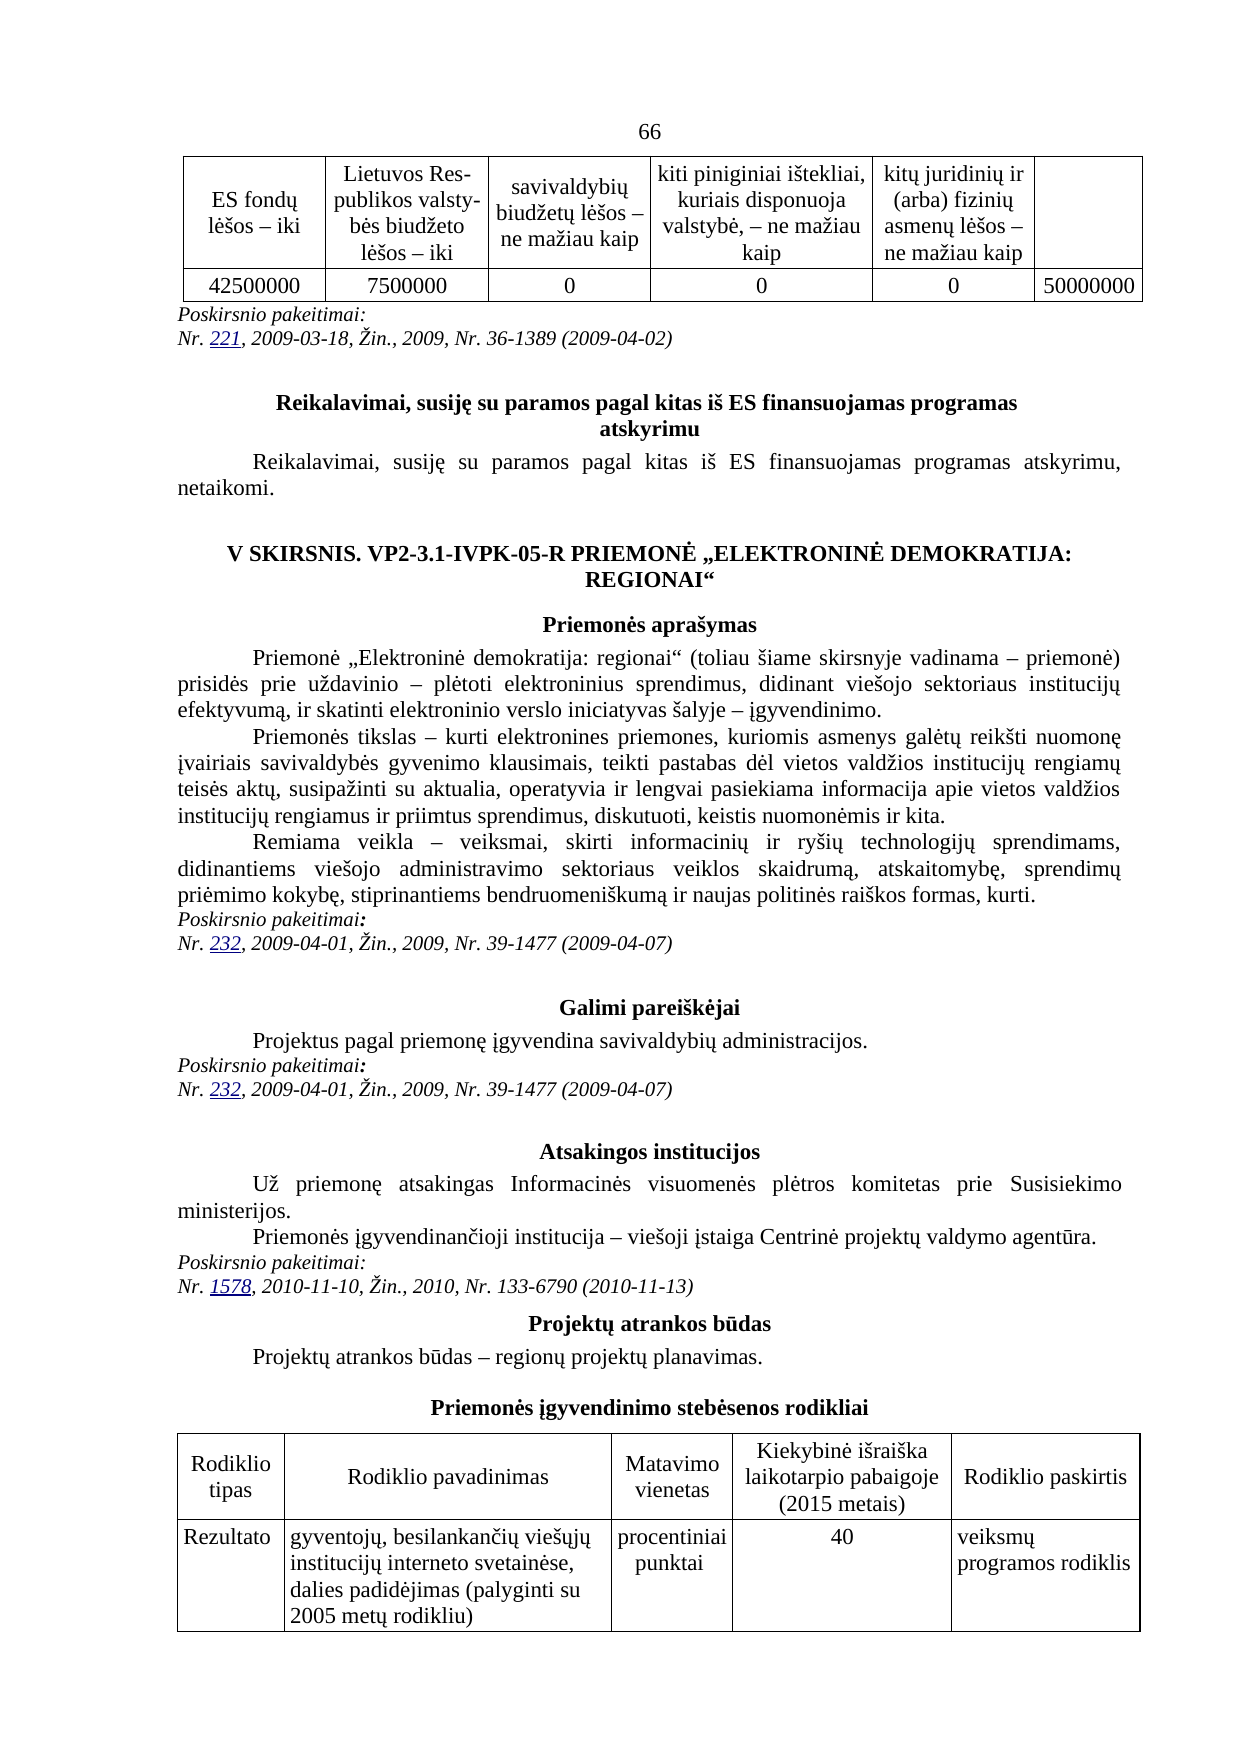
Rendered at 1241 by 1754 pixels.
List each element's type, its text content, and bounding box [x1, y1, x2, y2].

text Reikalavimai, susiję su paramos pagal kitas iš ES finansuojamas programas atskyrimu [177, 363, 1122, 442]
table_cell 0 [489, 269, 650, 301]
table_header Matavimo vienetas [612, 1434, 732, 1519]
table_cell ES fondų lėšos – iki [184, 157, 325, 268]
table_cell kiti piniginiai ištekliai, kuriais disponuoja valstybė, – ne mažiau kaip [651, 157, 872, 268]
subtitle Poskirsnio pakeitimai: [177, 907, 1122, 931]
text Remiama veikla – veiksmai, skirti informacinių ir ryšių technologijų sprendimams, didinantiems viešojo administravimo sektoriaus veiklos skaidrumą, atskaitomybę, sprendimų priėmimo kokybę, stiprinantiems bendruomeniškumą ir naujas politinės raiškos formas, kurti. [177, 828, 1122, 907]
table_cell gyventojų, besilankančių viešųjų institucijų interneto svetainėse, dalies padidėjimas (palyginti su 2005 metų rodikliu) [285, 1520, 611, 1631]
text Nr. 1578, 2010-11-10, Žin., 2010, Nr. 133-6790 (2010-11-13) [177, 1274, 1122, 1298]
text Projektus pagal priemonę įgyvendina savivaldybių administracijos. [177, 1027, 1122, 1053]
table_cell Lietuvos Res­publikos valsty­bės biudžeto lėšos – iki [326, 157, 488, 268]
text Atsakingos institucijos [177, 1138, 1122, 1164]
text Už priemonę atsakingas Informacinės visuomenės plėtros komitetas prie Susisiekimo ministerijos. [177, 1171, 1122, 1223]
text Poskirsnio pakeitimai: [177, 302, 1122, 326]
text Poskirsnio pakeitimai: [177, 1249, 1122, 1274]
table_cell 50000000 [1035, 269, 1142, 301]
table_header [1035, 157, 1142, 268]
table_cell kitų juridinių ir (arba) fizinių asmenų lėšos – ne mažiau kaip [873, 157, 1034, 268]
table_cell Rezultato [178, 1520, 284, 1631]
text Nr. 232, 2009-04-01, Žin., 2009, Nr. 39-1477 (2009-04-07) [177, 1077, 1122, 1101]
text Projektų atrankos būdas – regionų projektų planavimas. [177, 1343, 1122, 1369]
table_cell 7500000 [326, 269, 488, 301]
table_cell savivaldybių biudžetų lėšos – ne mažiau kaip [489, 157, 650, 268]
text Priemonės įgyvendinančioji institucija – viešoji įstaiga Centrinė projektų valdymo agentūra. [177, 1223, 1122, 1249]
text Priemonės tikslas – kurti elektronines priemones, kuriomis asmenys galėtų reikšti nuomonę įvairiais savivaldybės gyvenimo klausimais, teikti pastabas dėl vietos valdžios institucijų rengiamų teisės aktų, susipažinti su aktualia, operatyvia ir lengvai pasiekiama informacija apie vietos valdžios institucijų rengiamus ir priimtus sprendimus, diskutuoti, keistis nuomonėmis ir kita. [177, 723, 1122, 828]
table_cell 0 [651, 269, 872, 301]
table_header Rodiklio pavadinimas [285, 1434, 611, 1519]
table_header Rodiklio paskirtis [952, 1434, 1139, 1519]
text Priemonės aprašymas [177, 611, 1122, 637]
table_cell procentiniai punktai [612, 1520, 732, 1631]
table_cell 40 [733, 1520, 951, 1631]
text Nr. 232, 2009-04-01, Žin., 2009, Nr. 39-1477 (2009-04-07) [177, 931, 1122, 955]
text Reikalavimai, susiję su paramos pagal kitas iš ES finansuojamas programas atskyrimu, netaikomi. [177, 448, 1122, 501]
text Priemonė „Elektroninė demokratija: regionai“ (toliau šiame skirsnyje vadinama – priemonė) prisidės prie uždavinio – plėtoti elektroninius sprendimus, didinant viešojo sektoriaus institucijų efektyvumą, ir skatinti elektroninio verslo iniciatyvas šalyje – įgyvendinimo. [177, 644, 1122, 723]
text V SKIRSNIS. VP2-3.1-IVPK-05-R PRIEMONĖ „ELEKTRONINĖ DEMOKRATIJA: REGIONAI“ [177, 540, 1122, 592]
text Priemonės įgyvendinimo stebėsenos rodikliai [177, 1394, 1122, 1421]
text Projektų atrankos būdas [177, 1310, 1122, 1337]
table_header Kiekybinė išraiška laikotarpio pabaigoje (2015 metais) [733, 1434, 951, 1519]
table_cell veiksmų programos rodiklis [952, 1520, 1139, 1631]
text Galimi pareiškėjai [177, 994, 1122, 1021]
table_cell 0 [873, 269, 1034, 301]
table_cell 42500000 [184, 269, 325, 301]
text Nr. 221, 2009-03-18, Žin., 2009, Nr. 36-1389 (2009-04-02) [177, 326, 1122, 350]
subtitle Poskirsnio pakeitimai: [177, 1053, 1122, 1077]
table_header Rodiklio tipas [178, 1434, 284, 1519]
